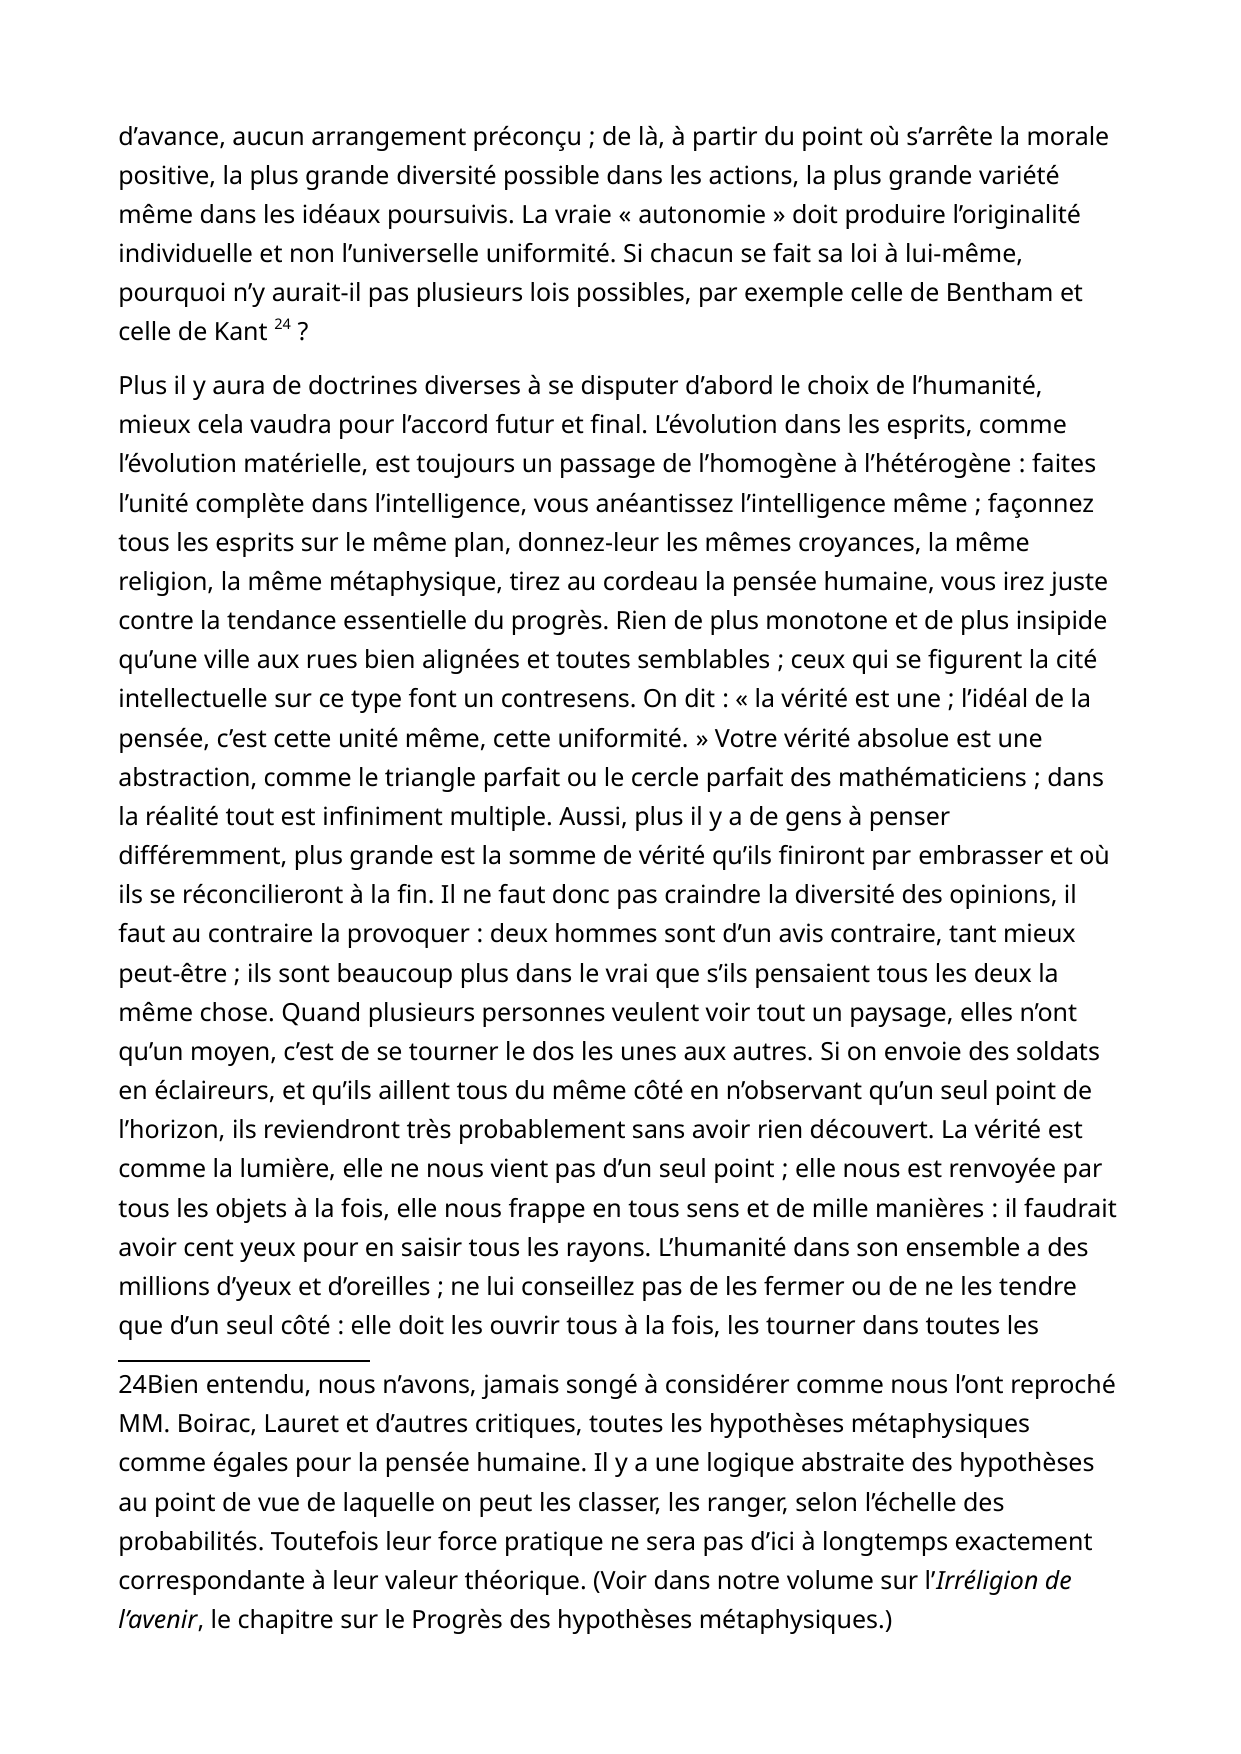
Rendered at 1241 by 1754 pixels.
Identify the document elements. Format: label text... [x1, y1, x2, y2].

text Bien entendu, nous n’avons, jamais songé à considérer comme nous l’ont reproché MM. Boirac, Lauret et d’autres critiques, toutes les hypothèses métaphysiques comme égales pour la pensée humaine. Il y a une logique abstraite des hypothèses au point de vue de laquelle on peut les classer, les ranger, selon l’échelle des probabilités. Toutefois leur force pratique ne sera pas d’ici à longtemps exactement correspondante à leur valeur théorique. (Voir dans notre volume sur l’Irréligion de l’avenir, le chapitre sur le Progrès des hypothèses métaphysiques.) [118, 1367, 1122, 1636]
text Plus il y aura de doctrines diverses à se disputer d’abord le choix de l’humanité, mieux cela vaudra pour l’accord futur et final. L’évolution dans les esprits, comme l’évolution matérielle, est toujours un passage de l’homogène à l’hétérogène : faites l’unité complète dans l’intelligence, vous anéantissez l’intelligence même ; façonnez tous les esprits sur le même plan, donnez-leur les mêmes croyances, la même religion, la même métaphysique, tirez au cordeau la pensée humaine, vous irez juste contre la tendance essentielle du progrès. Rien de plus monotone et de plus insipide qu’une ville aux rues bien alignées et toutes semblables ; ceux qui se figurent la cité intellectuelle sur ce type font un contresens. On dit : « la vérité est une ; l’idéal de la pensée, c’est cette unité même, cette uniformité. » Votre vérité absolue est une abstraction, comme le triangle parfait ou le cercle parfait des mathématiciens ; dans la réalité tout est infiniment multiple. Aussi, plus il y a de gens à penser différemment, plus grande est la somme de vérité qu’ils finiront par embrasser et où ils se réconcilieront à la fin. Il ne faut donc pas craindre la diversité des opinions, il faut au contraire la provoquer : deux hommes sont d’un avis contraire, tant mieux peut-être ; ils sont beaucoup plus dans le vrai que s’ils pensaient tous les deux la même chose. Quand plusieurs personnes veulent voir tout un paysage, elles n’ont qu’un moyen, c’est de se tourner le dos les unes aux autres. Si on envoie des soldats en éclaireurs, et qu’ils aillent tous du même côté en n’observant qu’un seul point de l’horizon, ils reviendront très probablement sans avoir rien découvert. La vérité est comme la lumière, elle ne nous vient pas d’un seul point ; elle nous est renvoyée par tous les objets à la fois, elle nous frappe en tous sens et de mille manières : il faudrait avoir cent yeux pour en saisir tous les rayons. L’humanité dans son ensemble a des millions d’yeux et d’oreilles ; ne lui conseillez pas de les fermer ou de ne les tendre que d’un seul côté : elle doit les ouvrir tous à la fois, les tourner dans toutes les [118, 368, 1122, 1342]
text d’avance, aucun arrangement préconçu ; de là, à partir du point où s’arrête la morale positive, la plus grande diversité possible dans les actions, la plus grande variété même dans les idéaux poursuivis. La vraie « autonomie » doit produire l’originalité individuelle et non l’universelle uniformité. Si chacun se fait sa loi à lui-même, pourquoi n’y aurait-il pas plusieurs lois possibles, par exemple celle de Bentham et celle de Kant ? [118, 118, 1122, 348]
